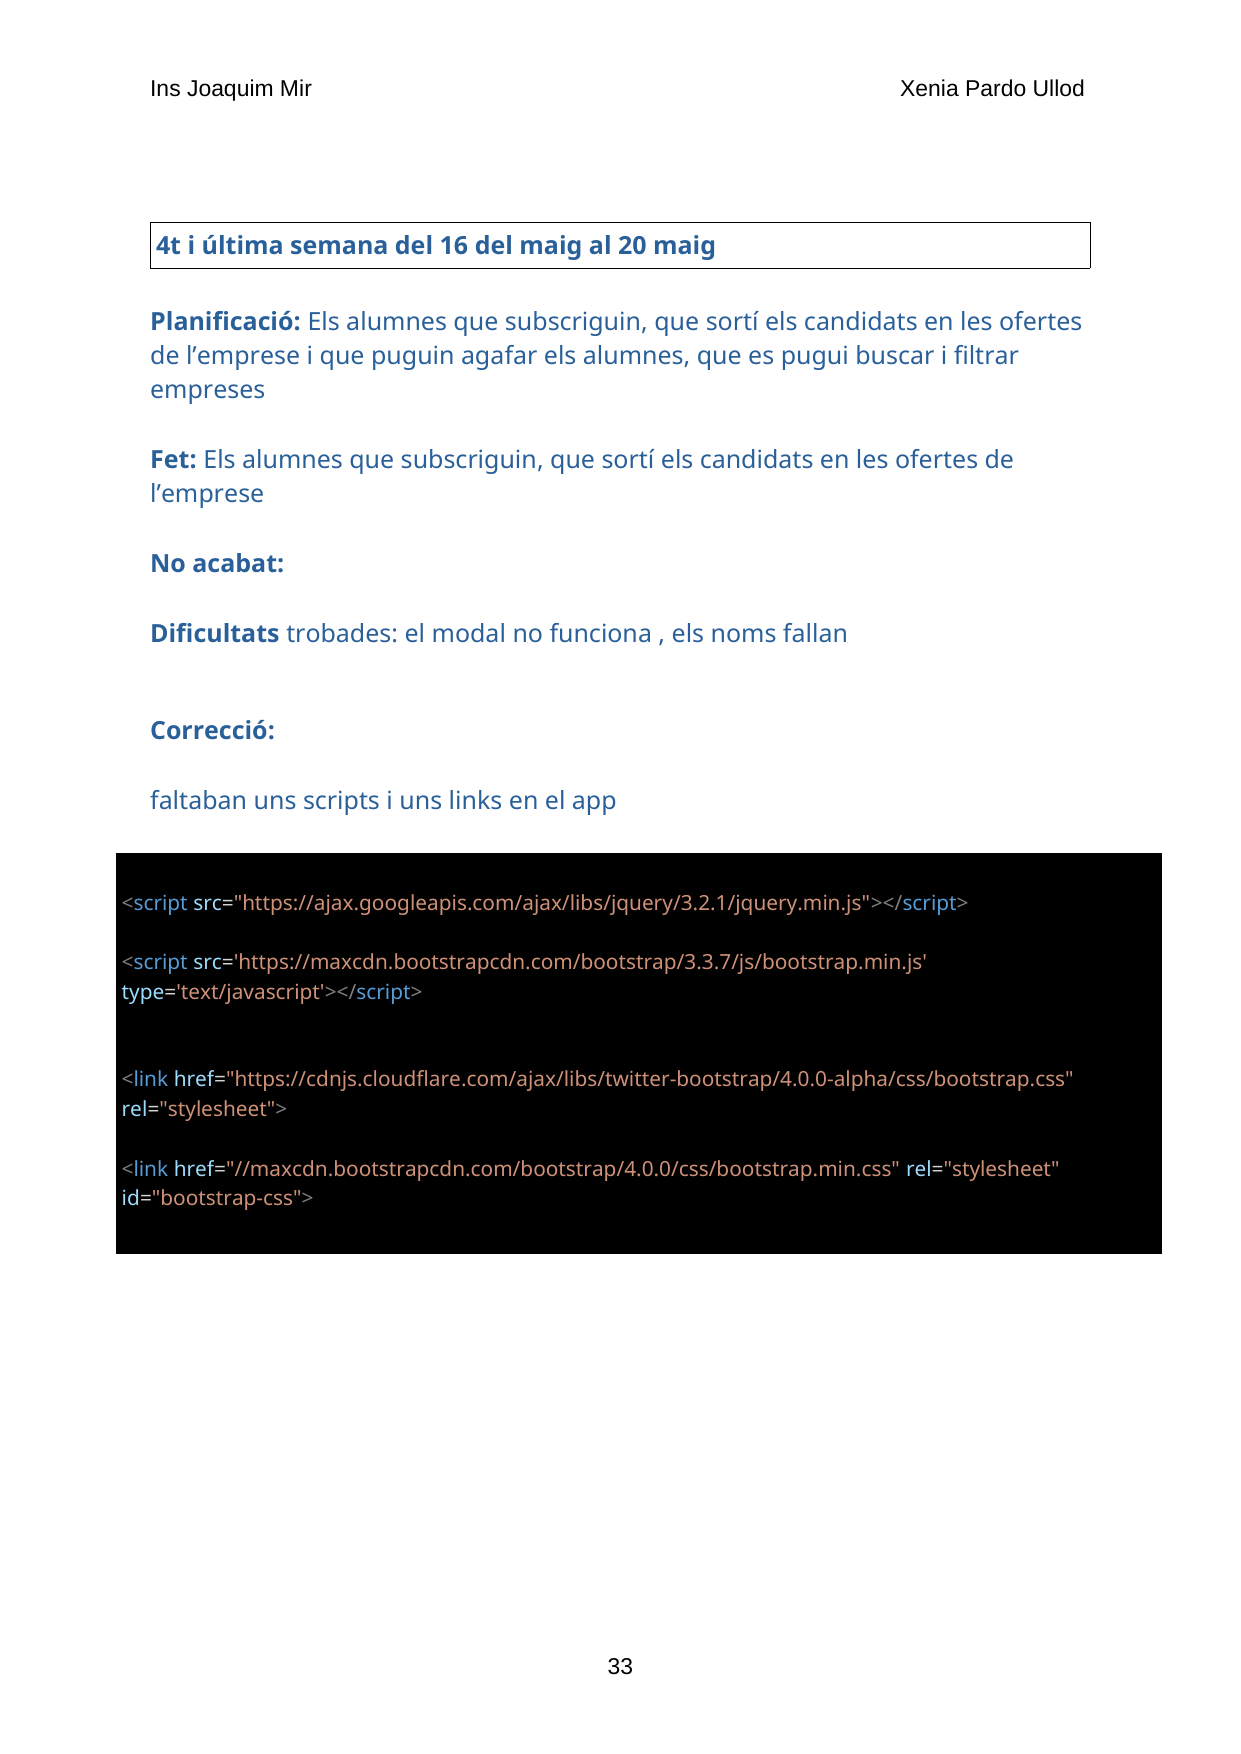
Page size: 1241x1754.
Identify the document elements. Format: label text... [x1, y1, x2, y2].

text Fet: Els alumnes que subscriguin, que sortí els candidats en les ofertes de l’emprese [150, 442, 1090, 510]
text No acabat: [150, 546, 1090, 580]
text Dificultats trobades: el modal no funciona , els noms fallan [150, 616, 1090, 650]
table_header 4t i última semana del 16 del maig al 20 maig [151, 223, 1090, 268]
table_header <script src="https://ajax.googleapis.com/ajax/libs/jquery/3.2.1/jquery.min.js"></script> <script src='https://maxcdn.bootstrapcdn.com/bootstrap/3.3.7/js/bootstrap.min.js' type='text/javascript'></script> <link href="https://cdnjs.cloudflare.com/ajax/libs/twitter-bootstrap/4.0.0-alpha/css/bootstrap.css" rel="stylesheet"> <link href="//maxcdn.bootstrapcdn.com/bootstrap/4.0.0/css/bootstrap.min.css" rel="stylesheet" id="bootstrap-css"> [117, 854, 1161, 1253]
text Planificació: Els alumnes que subscriguin, que sortí els candidats en les ofertes de l’emprese i que puguin agafar els alumnes, que es pugui buscar i filtrar empreses [150, 303, 1090, 406]
text faltaban uns scripts i uns links en el app [150, 782, 1090, 816]
text Correcció: [150, 712, 1090, 746]
